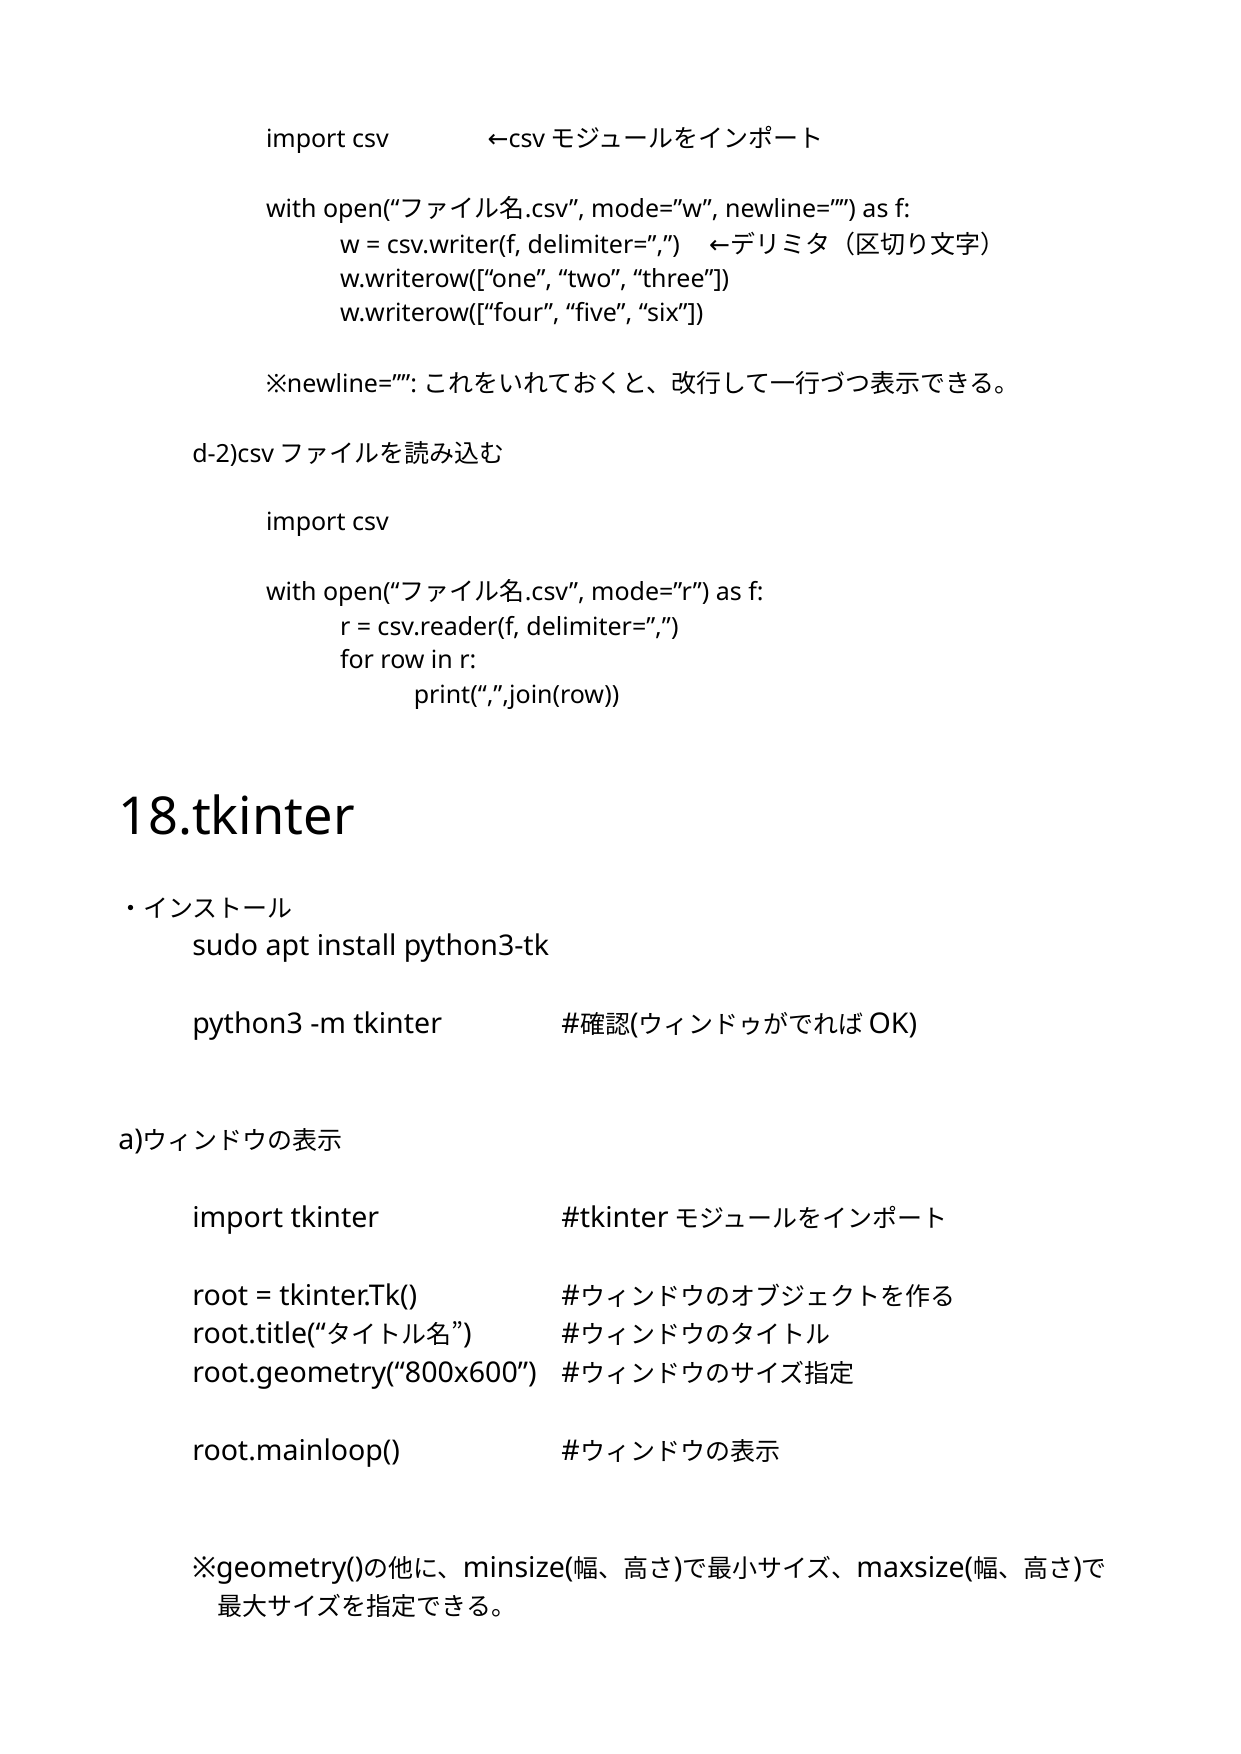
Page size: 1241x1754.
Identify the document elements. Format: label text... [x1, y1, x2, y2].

text root.geometry(“800x600”) #ウィンドウのサイズ指定 [118, 1352, 1122, 1391]
text import csv ←csvモジュールをインポート [118, 118, 1122, 154]
text root.mainloop() #ウィンドウの表示 [118, 1430, 1122, 1469]
text import tkinter #tkinterモジュールをインポート [118, 1197, 1122, 1236]
text w.writerow([“four”, “five”, “six”]) [118, 295, 1122, 329]
text sudo apt install python3-tk [118, 925, 1122, 964]
text r = csv.reader(f, delimiter=”,”) [118, 608, 1122, 642]
text a)ウィンドウの表示 [118, 1119, 1122, 1158]
text d-2)csvファイルを読み込む [118, 433, 1122, 470]
text 最大サイズを指定できる。 [118, 1585, 1122, 1624]
text with open(“ファイル名.csv”, mode=”r”) as f: [118, 572, 1122, 608]
text ※newline=””: これをいれておくと、改行して一行づつ表示できる。 [118, 363, 1122, 399]
text w = csv.writer(f, delimiter=”,”) ←デリミタ（区切り文字） [118, 225, 1122, 261]
text python3 -m tkinter #確認(ウィンドゥがでればOK) [118, 1002, 1122, 1041]
text root.title(“タイトル名”) #ウィンドウのタイトル [118, 1313, 1122, 1352]
text import csv [118, 504, 1122, 538]
text with open(“ファイル名.csv”, mode=”w”, newline=””) as f: [118, 188, 1122, 225]
text 18.tkinter [118, 778, 1122, 850]
text for row in r: [118, 642, 1122, 676]
text ※geometry()の他に、minsize(幅、高さ)で最小サイズ、maxsize(幅、高さ)で [118, 1546, 1122, 1585]
text root = tkinter.Tk() #ウィンドウのオブジェクトを作る [118, 1274, 1122, 1313]
text ・インストール [118, 888, 1122, 925]
text print(“,”,join(row)) [118, 676, 1122, 710]
text w.writerow([“one”, “two”, “three”]) [118, 261, 1122, 295]
